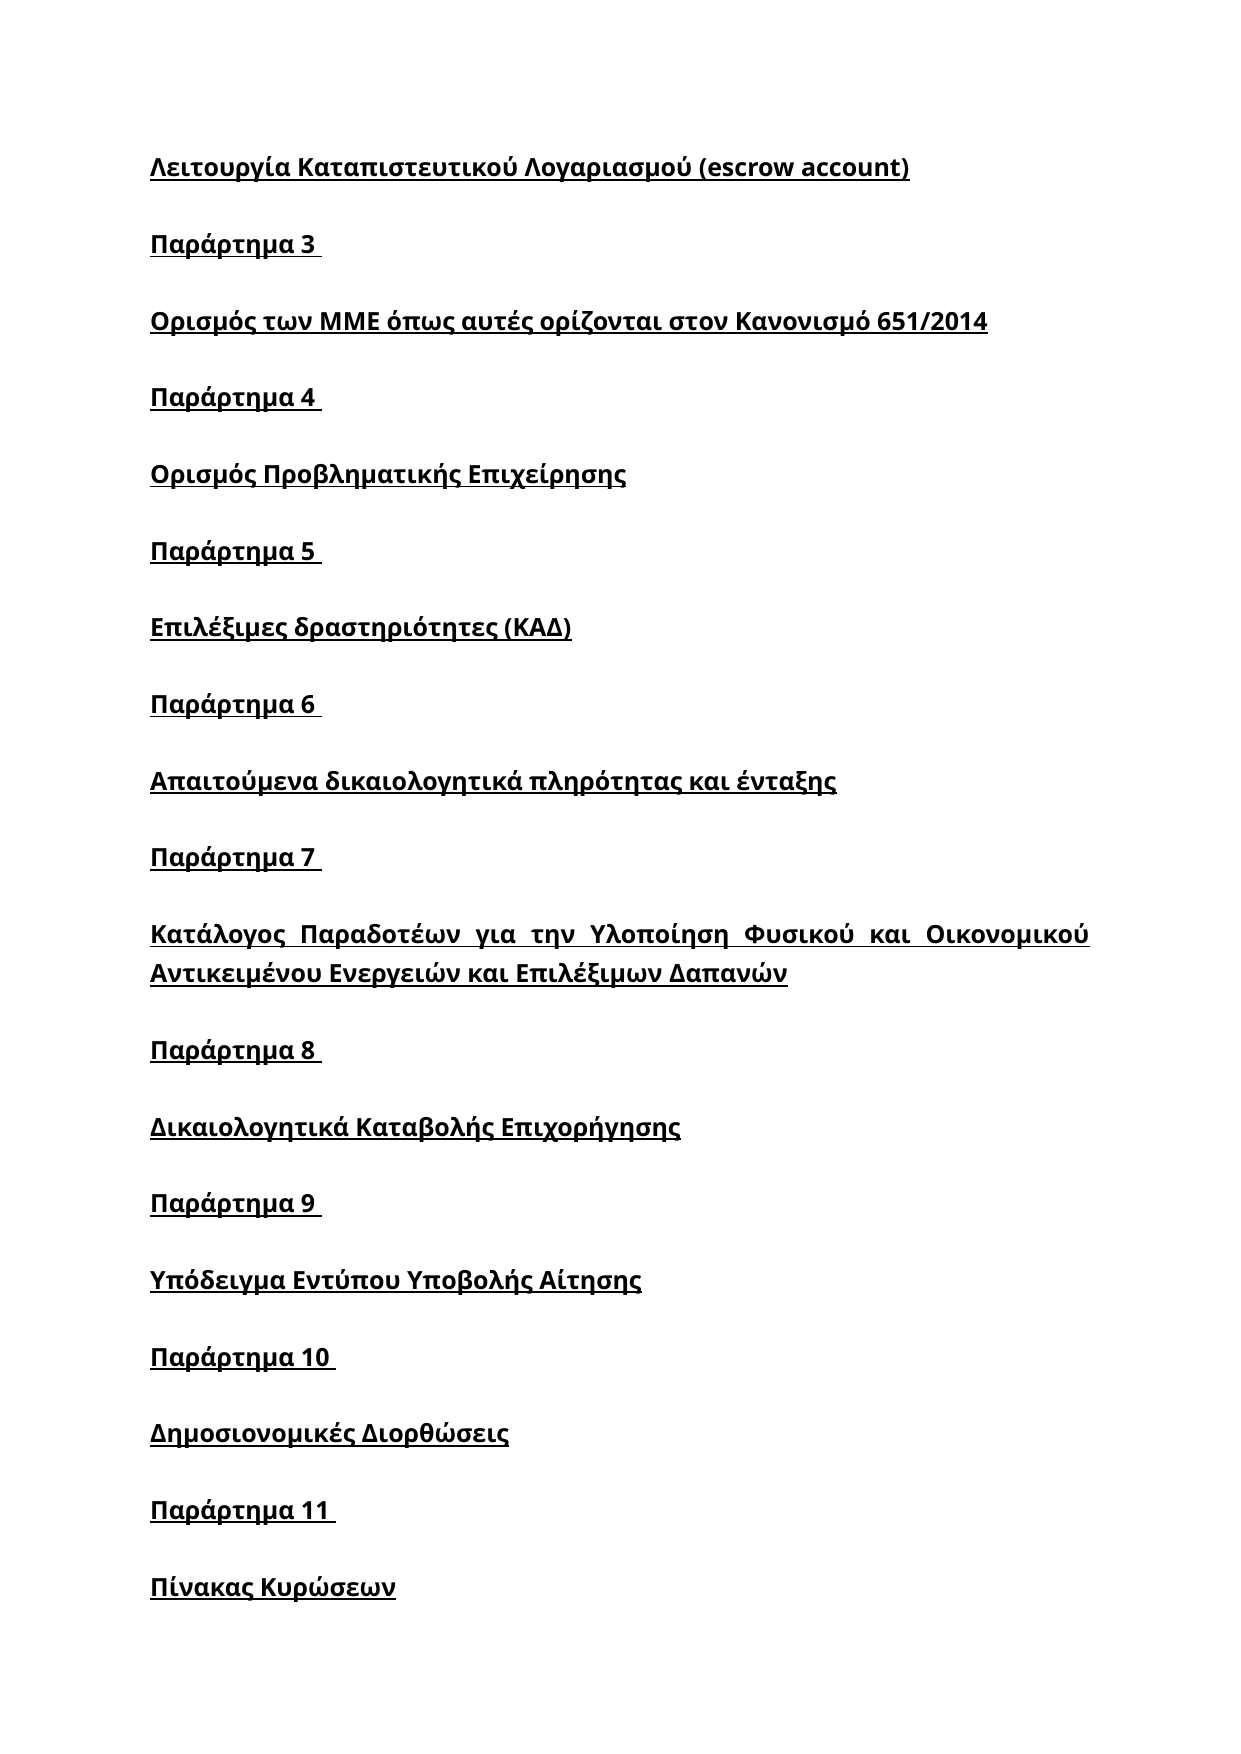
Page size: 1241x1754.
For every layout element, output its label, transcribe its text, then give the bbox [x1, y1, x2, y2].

title Απαιτούμενα δικαιολογητικά πληρότητας και ένταξης [150, 763, 1090, 797]
title Παράρτημα 4 [150, 380, 1090, 414]
title Παράρτημα 9 [150, 1186, 1090, 1220]
title Υπόδειγμα Εντύπου Υποβολής Αίτησης [150, 1262, 1090, 1297]
title Πίνακας Κυρώσεων [150, 1569, 1090, 1603]
title Κατάλογος Παραδοτέων για την Υλοποίηση Φυσικού και Οικονομικού [150, 917, 1090, 946]
title Ορισμός των ΜΜΕ όπως αυτές ορίζονται στον Κανονισμό 651/2014 [150, 303, 1090, 337]
title Δικαιολογητικά Καταβολής Επιχορήγησης [150, 1109, 1090, 1143]
title Λειτουργία Καταπιστευτικού Λογαριασμού (escrow account) [150, 150, 1090, 184]
title Αντικειμένου Ενεργειών και Επιλέξιμων Δαπανών [150, 947, 1090, 990]
title Παράρτημα 3 [150, 227, 1090, 261]
title Παράρτημα 5 [150, 533, 1090, 567]
title Παράρτημα 10 [150, 1339, 1090, 1373]
title Παράρτημα 7 [150, 840, 1090, 874]
title Παράρτημα 8 [150, 1032, 1090, 1067]
title Ορισμός Προβληματικής Επιχείρησης [150, 457, 1090, 491]
title Επιλέξιμες δραστηριότητες (ΚΑΔ) [150, 610, 1090, 644]
title Δημοσιονομικές Διορθώσεις [150, 1416, 1090, 1450]
title Παράρτημα 11 [150, 1492, 1090, 1527]
title Παράρτημα 6 [150, 687, 1090, 721]
